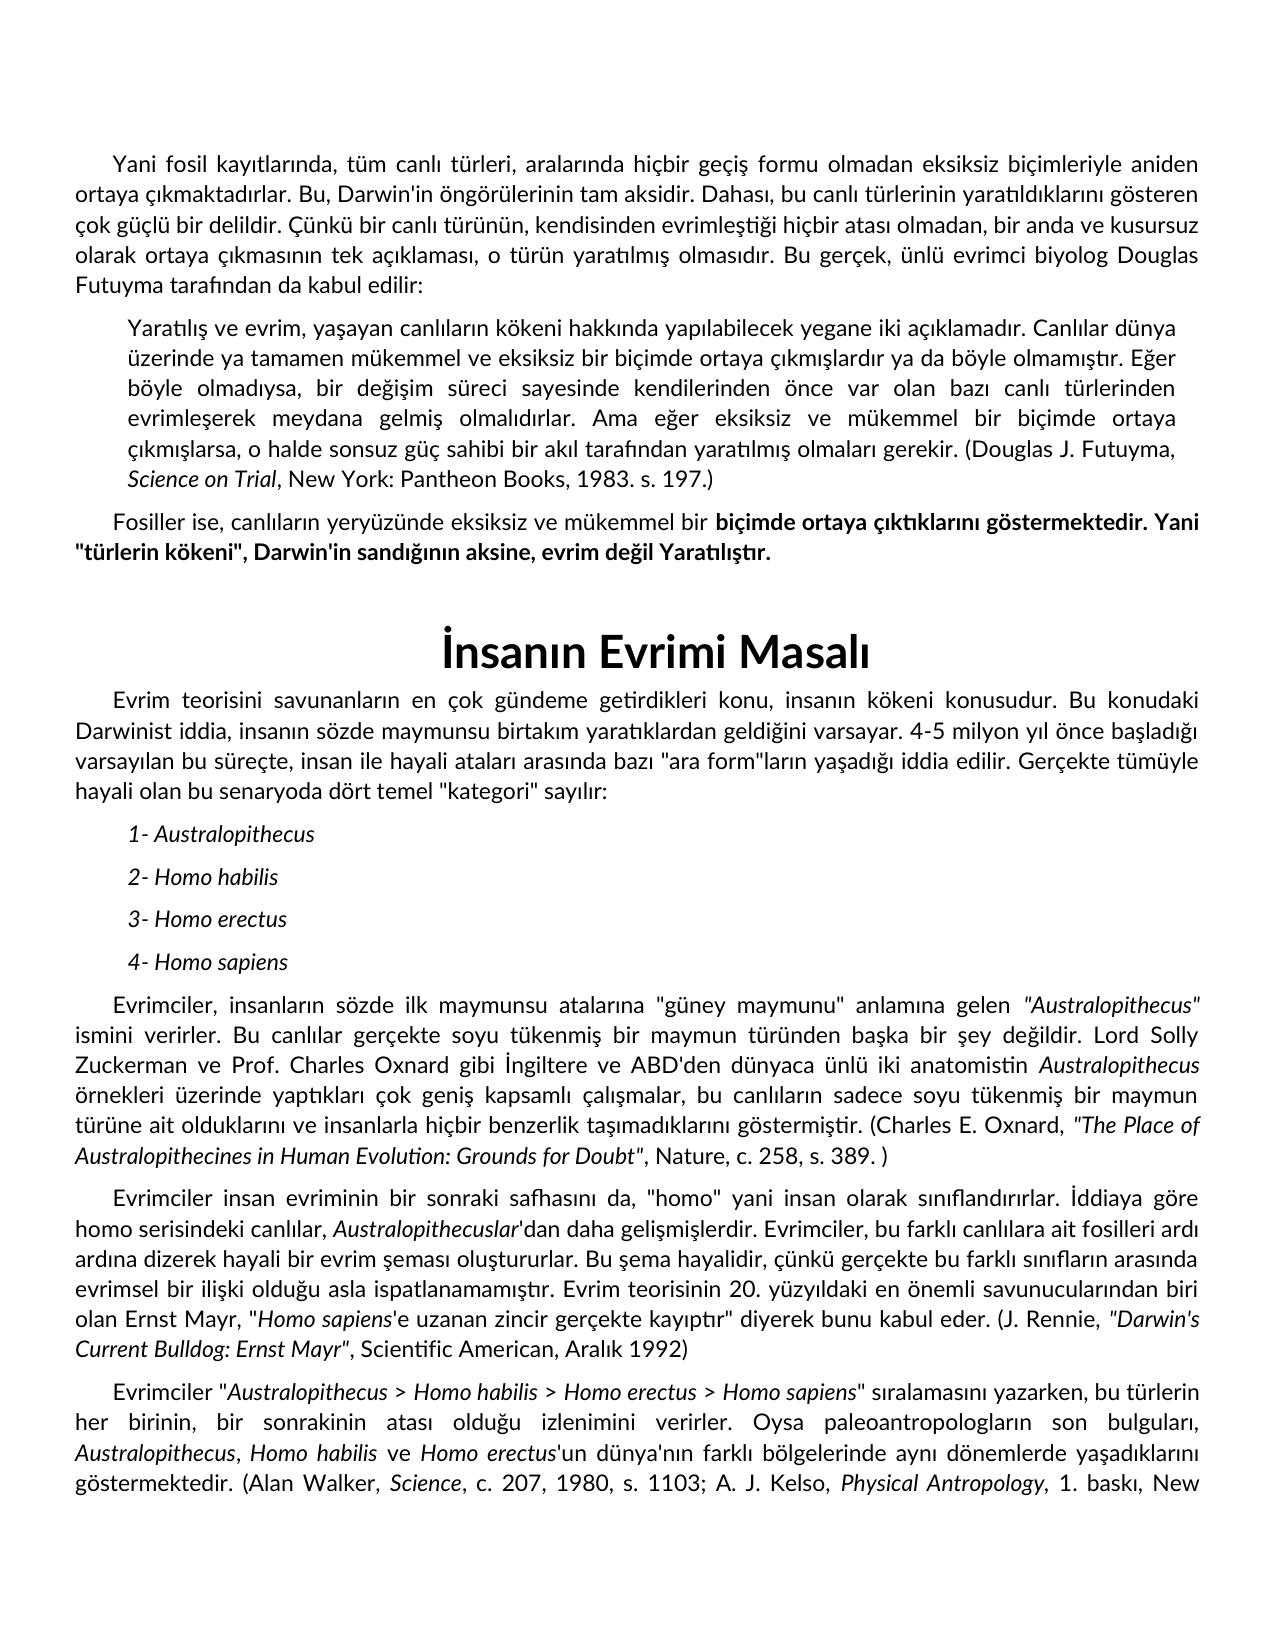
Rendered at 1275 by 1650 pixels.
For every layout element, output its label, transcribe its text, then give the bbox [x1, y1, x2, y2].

text 4- Homo sapiens [127, 948, 1177, 975]
text Evrimciler "Australopithecus > Homo habilis > Homo erectus > Homo sapiens" sıralamasını yazarken, bu türlerin her birinin, bir sonrakinin atası olduğu izlenimini verirler. Oysa paleoantropologların son bulguları, Australopithecus, Homo habilis ve Homo erectus'un dünya'nın farklı bölgelerinde aynı dönemlerde yaşadıklarını göstermektedir. (Alan Walker, Science, c. 207, 1980, s. 1103; A. J. Kelso, Physical Antropology, 1. baskı, New [75, 1378, 1200, 1496]
text Fosiller ise, canlıların yeryüzünde eksiksiz ve mükemmel bir biçimde ortaya çıktıklarını göstermektedir. Yani "türlerin kökeni", Darwin'in sandığının aksine, evrim değil Yaratılıştır. [75, 507, 1200, 565]
text Evrim teorisini savunanların en çok gündeme getirdikleri konu, insanın kökeni konusudur. Bu konudaki Darwinist iddia, insanın sözde maymunsu birtakım yaratıklardan geldiğini varsayar. 4-5 milyon yıl önce başladığı varsayılan bu süreçte, insan ile hayali ataları arasında bazı "ara form"ların yaşadığı iddia edilir. Gerçekte tümüyle hayali olan bu senaryoda dört temel "kategori" sayılır: [75, 686, 1200, 804]
text 2- Homo habilis [127, 862, 1177, 890]
text 1- Australopithecus [127, 819, 1177, 847]
subtitle İnsanın Evrimi Masalı [112, 623, 1200, 678]
text Evrimciler insan evriminin bir sonraki safhasını da, "homo" yani insan olarak sınıflandırırlar. İddiaya göre homo serisindeki canlılar, Australopithecuslar'dan daha gelişmişlerdir. Evrimciler, bu farklı canlılara ait fosilleri ardı ardına dizerek hayali bir evrim şeması oluştururlar. Bu şema hayalidir, çünkü gerçekte bu farklı sınıfların arasında evrimsel bir ilişki olduğu asla ispatlanamamıştır. Evrim teorisinin 20. yüzyıldaki en önemli savunucularından biri olan Ernst Mayr, "Homo sapiens'e uzanan zincir gerçekte kayıptır" diyerek bunu kabul eder. (J. Rennie, "Darwin's Current Bulldog: Ernst Mayr", Scientific American, Aralık 1992) [75, 1184, 1200, 1363]
text Yaratılış ve evrim, yaşayan canlıların kökeni hakkında yapılabilecek yegane iki açıklamadır. Canlılar dünya üzerinde ya tamamen mükemmel ve eksiksiz bir biçimde ortaya çıkmışlardır ya da böyle olmamıştır. Eğer böyle olmadıysa, bir değişim süreci sayesinde kendilerinden önce var olan bazı canlı türlerinden evrimleşerek meydana gelmiş olmalıdırlar. Ama eğer eksiksiz ve mükemmel bir biçimde ortaya çıkmışlarsa, o halde sonsuz güç sahibi bir akıl tarafından yaratılmış olmaları gerekir. (Douglas J. Futuyma, Science on Trial, New York: Pantheon Books, 1983. s. 197.) [127, 313, 1177, 492]
text Evrimciler, insanların sözde ilk maymunsu atalarına "güney maymunu" anlamına gelen "Australopithecus" ismini verirler. Bu canlılar gerçekte soyu tükenmiş bir maymun türünden başka bir şey değildir. Lord Solly Zuckerman ve Prof. Charles Oxnard gibi İngiltere ve ABD'den dünyaca ünlü iki anatomistin Australopithecus örnekleri üzerinde yaptıkları çok geniş kapsamlı çalışmalar, bu canlıların sadece soyu tükenmiş bir maymun türüne ait olduklarını ve insanlarla hiçbir benzerlik taşımadıklarını göstermiştir. (Charles E. Oxnard, "The Place of Australopithecines in Human Evolution: Grounds for Doubt", Nature, c. 258, s. 389. ) [75, 990, 1200, 1169]
text Yani fosil kayıtlarında, tüm canlı türleri, aralarında hiçbir geçiş formu olmadan eksiksiz biçimleriyle aniden ortaya çıkmaktadırlar. Bu, Darwin'in öngörülerinin tam aksidir. Dahası, bu canlı türlerinin yaratıldıklarını gösteren çok güçlü bir delildir. Çünkü bir canlı türünün, kendisinden evrimleştiği hiçbir atası olmadan, bir anda ve kusursuz olarak ortaya çıkmasının tek açıklaması, o türün yaratılmış olmasıdır. Bu gerçek, ünlü evrimci biyolog Douglas Futuyma tarafından da kabul edilir: [75, 150, 1200, 298]
text 3- Homo erectus [127, 905, 1177, 932]
